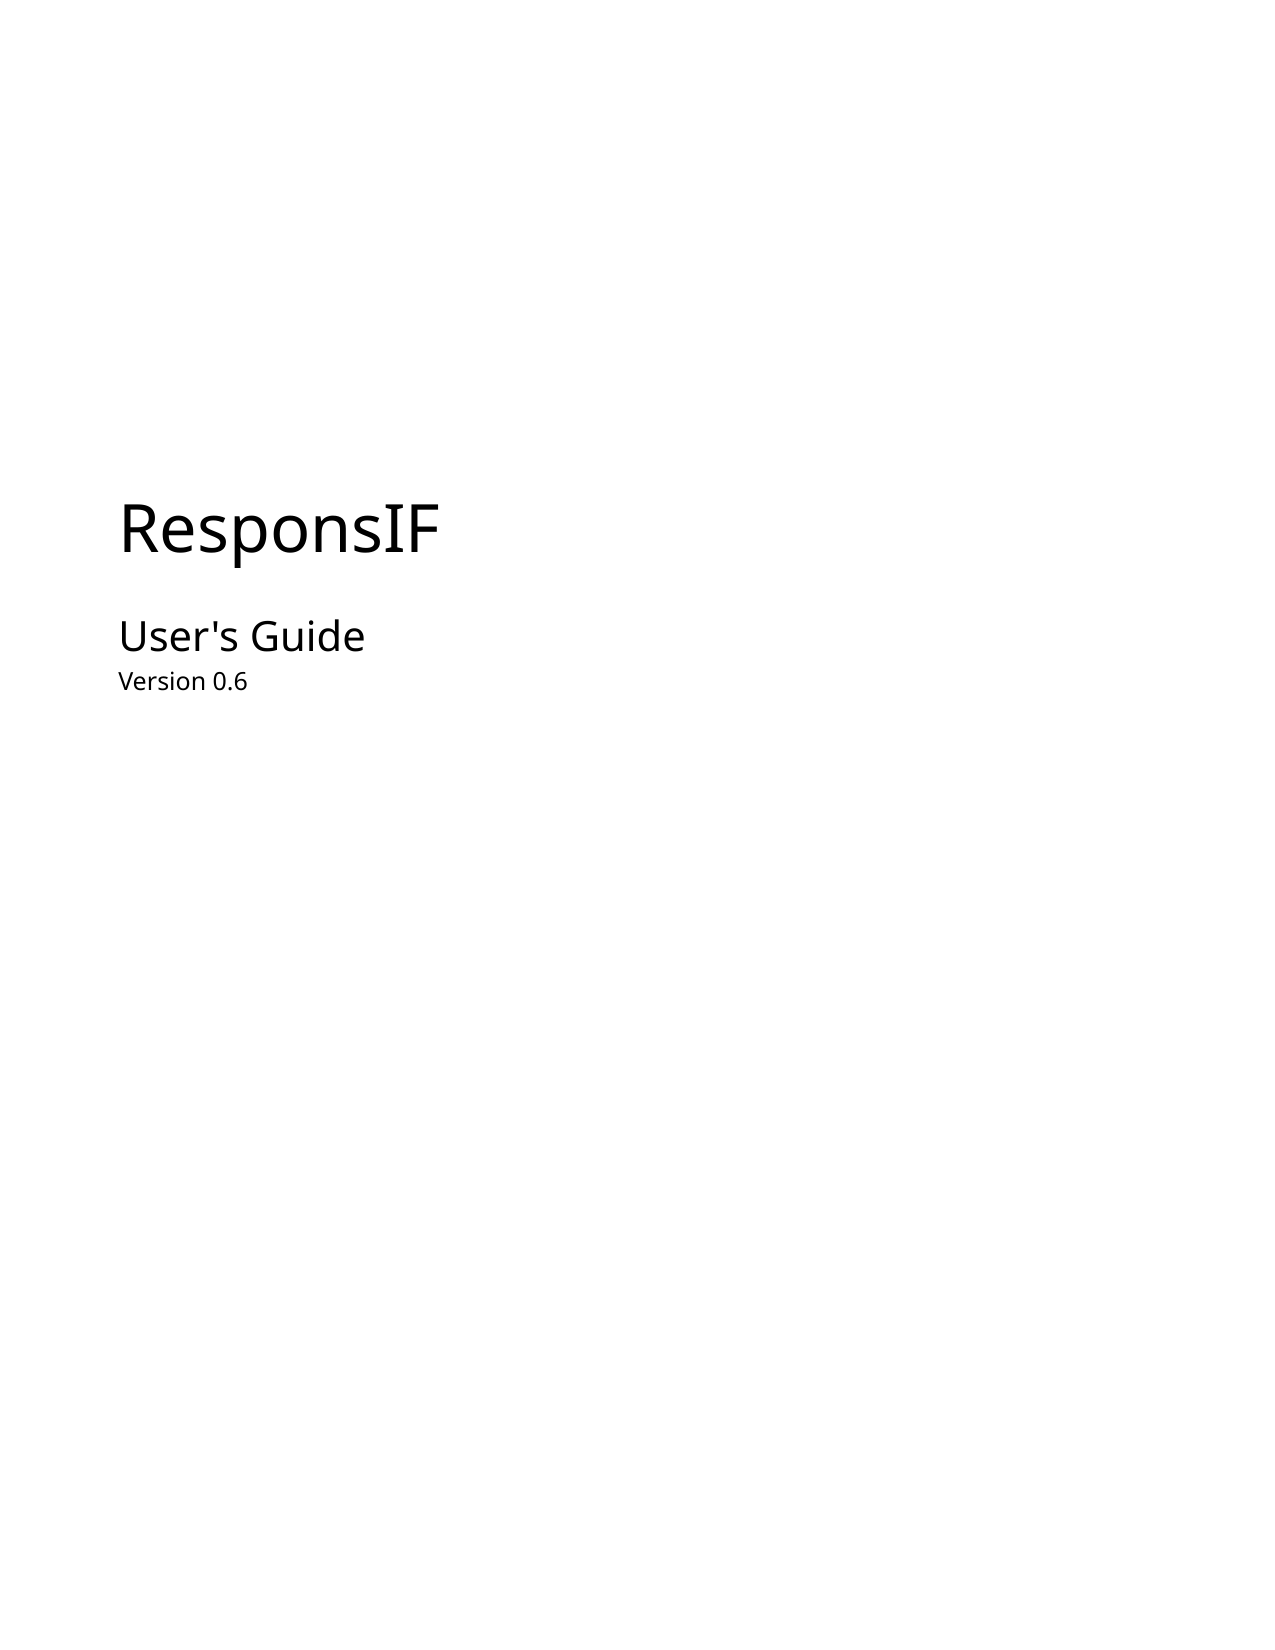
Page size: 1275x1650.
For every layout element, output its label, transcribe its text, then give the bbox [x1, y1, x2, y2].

text ResponsIF [118, 481, 1157, 572]
text User's Guide [118, 606, 1157, 663]
text Version 0.6 [118, 663, 1157, 697]
